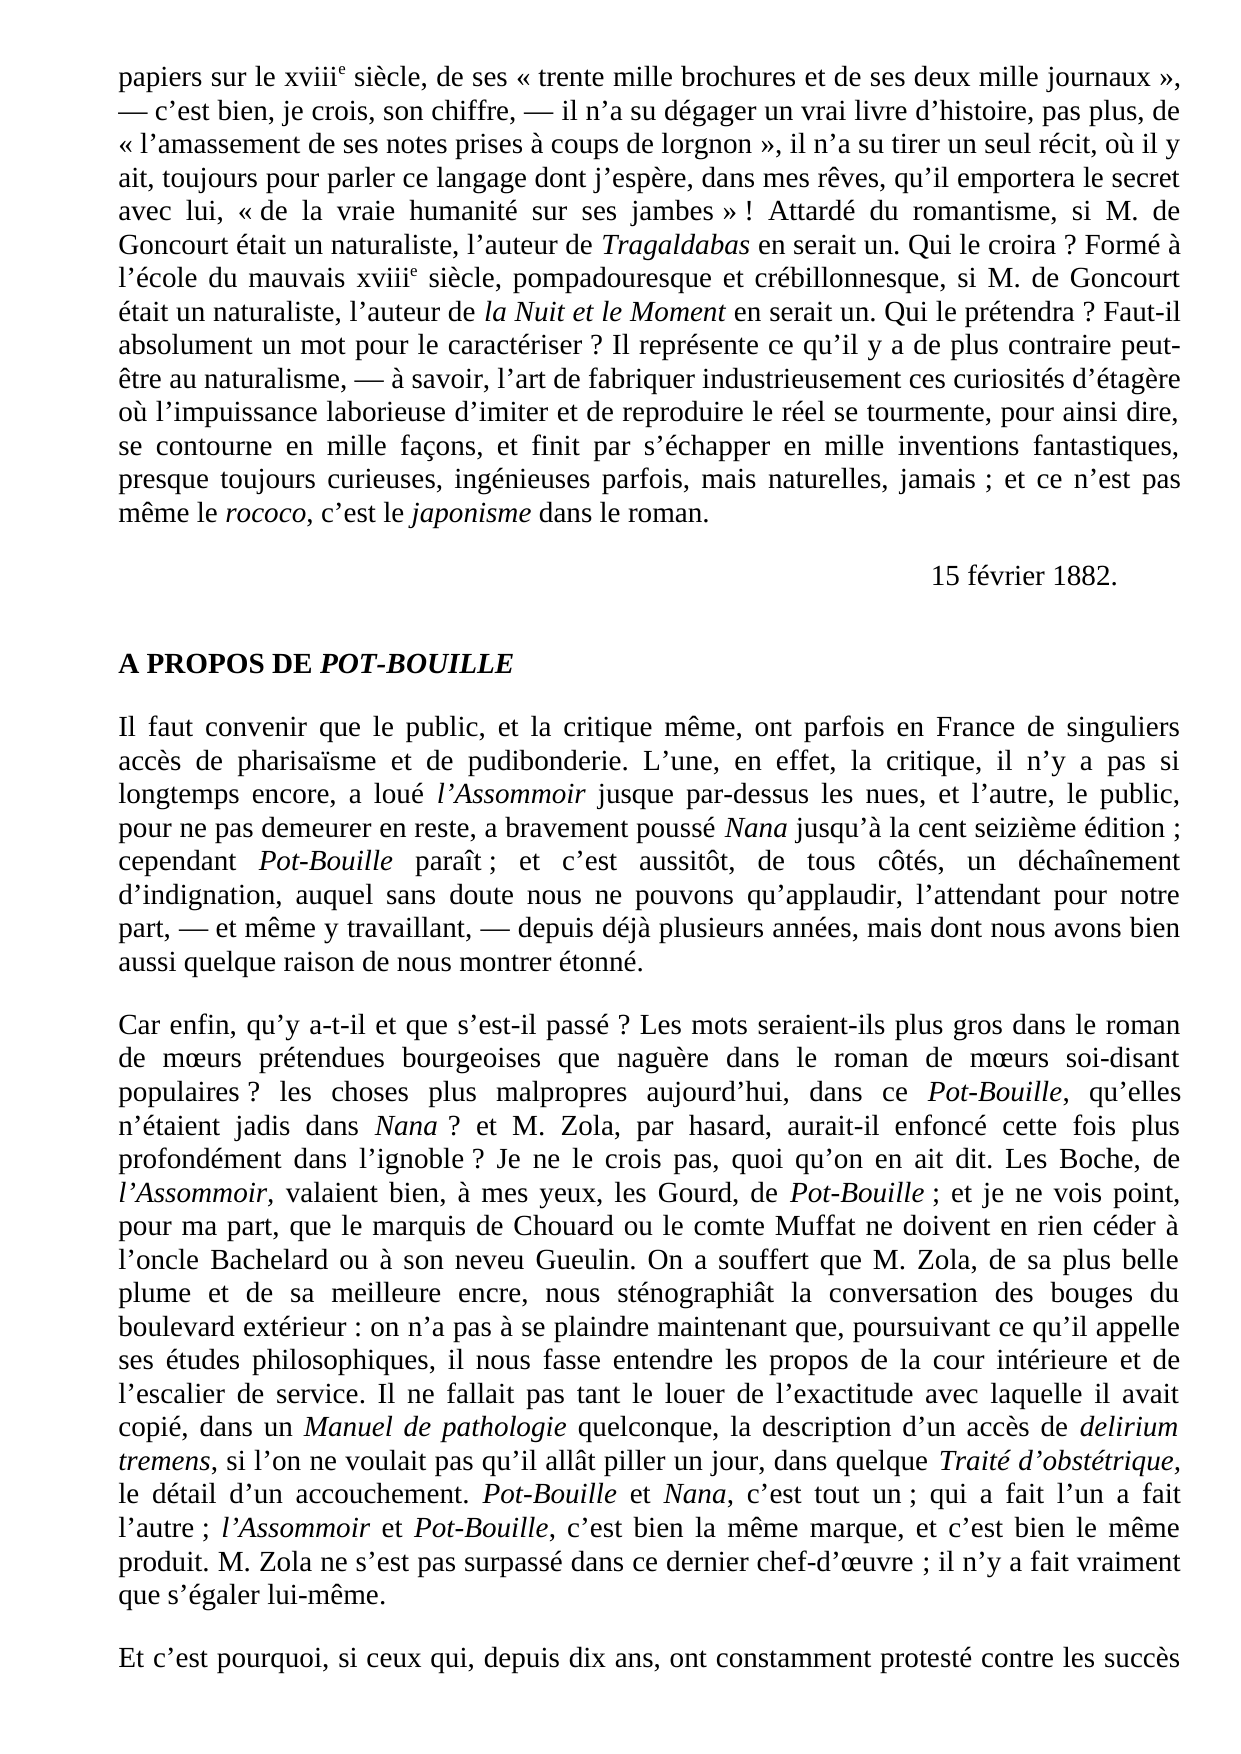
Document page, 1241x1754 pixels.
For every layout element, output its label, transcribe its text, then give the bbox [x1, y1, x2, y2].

text Car enfin, qu’y a-t-il et que s’est-il passé ? Les mots seraient-ils plus gros dans le roman de mœurs prétendues bourgeoises que naguère dans le roman de mœurs soi-disant populaires ? les choses plus malpropres aujourd’hui, dans ce Pot-Bouille, qu’elles n’étaient jadis dans Nana ? et M. Zola, par hasard, aurait-il enfoncé cette fois plus profondément dans l’ignoble ? Je ne le crois pas, quoi qu’on en ait dit. Les Boche, de l’Assommoir, valaient bien, à mes yeux, les Gourd, de Pot-Bouille ; et je ne vois point, pour ma part, que le marquis de Chouard ou le comte Muffat ne doivent en rien céder à l’oncle Bachelard ou à son neveu Gueulin. On a souffert que M. Zola, de sa plus belle plume et de sa meilleure encre, nous sténographiât la conversation des bouges du boulevard extérieur : on n’a pas à se plaindre maintenant que, poursuivant ce qu’il appelle ses études philosophiques, il nous fasse entendre les propos de la cour intérieure et de l’escalier de service. Il ne fallait pas tant le louer de l’exactitude avec laquelle il avait copié, dans un Manuel de pathologie quelconque, la description d’un accès de delirium tremens, si l’on ne voulait pas qu’il allât piller un jour, dans quelque Traité d’obstétrique, le détail d’un accouchement. Pot-Bouille et Nana, c’est tout un ; qui a fait l’un a fait l’autre ; l’Assommoir et Pot-Bouille, c’est bien la même marque, et c’est bien le même produit. M. Zola ne s’est pas surpassé dans ce dernier chef-d’œuvre ; il n’y a fait vraiment que s’égaler lui-même. [118, 1007, 1181, 1611]
text Et c’est pourquoi, si ceux qui, depuis dix ans, ont constamment protesté contre les succès [118, 1640, 1181, 1674]
subtitle A PROPOS DE POT-BOUILLE [118, 646, 1181, 680]
text papiers sur le xviiie siècle, de ses « trente mille brochures et de ses deux mille journaux », — c’est bien, je crois, son chiffre, — il n’a su dégager un vrai livre d’histoire, pas plus, de « l’amassement de ses notes prises à coups de lorgnon », il n’a su tirer un seul récit, où il y ait, toujours pour parler ce langage dont j’espère, dans mes rêves, qu’il emportera le secret avec lui, « de la vraie humanité sur ses jambes » ! Attardé du romantisme, si M. de Goncourt était un naturaliste, l’auteur de Tragaldabas en serait un. Qui le croira ? Formé à l’école du mauvais xviiie siècle, pompadouresque et crébillonnesque, si M. de Goncourt était un naturaliste, l’auteur de la Nuit et le Moment en serait un. Qui le prétendra ? Faut-il absolument un mot pour le caractériser ? Il représente ce qu’il y a de plus contraire peut-être au naturalisme, — à savoir, l’art de fabriquer industrieusement ces curiosités d’étagère où l’impuissance laborieuse d’imiter et de reproduire le réel se tourmente, pour ainsi dire, se contourne en mille façons, et finit par s’échapper en mille inventions fantastiques, presque toujours curieuses, ingénieuses parfois, mais naturelles, jamais ; et ce n’est pas même le rococo, c’est le japonisme dans le roman. [118, 59, 1181, 529]
text 15 février 1882. [118, 558, 1181, 592]
text Il faut convenir que le public, et la critique même, ont parfois en France de singuliers accès de pharisaïsme et de pudibonderie. L’une, en effet, la critique, il n’y a pas si longtemps encore, a loué l’Assommoir jusque par-dessus les nues, et l’autre, le public, pour ne pas demeurer en reste, a bravement poussé Nana jusqu’à la cent seizième édition ; cependant Pot-Bouille paraît ; et c’est aussitôt, de tous côtés, un déchaînement d’indignation, auquel sans doute nous ne pouvons qu’applaudir, l’attendant pour notre part, — et même y travaillant, — depuis déjà plusieurs années, mais dont nous avons bien aussi quelque raison de nous montrer étonné. [118, 709, 1181, 977]
